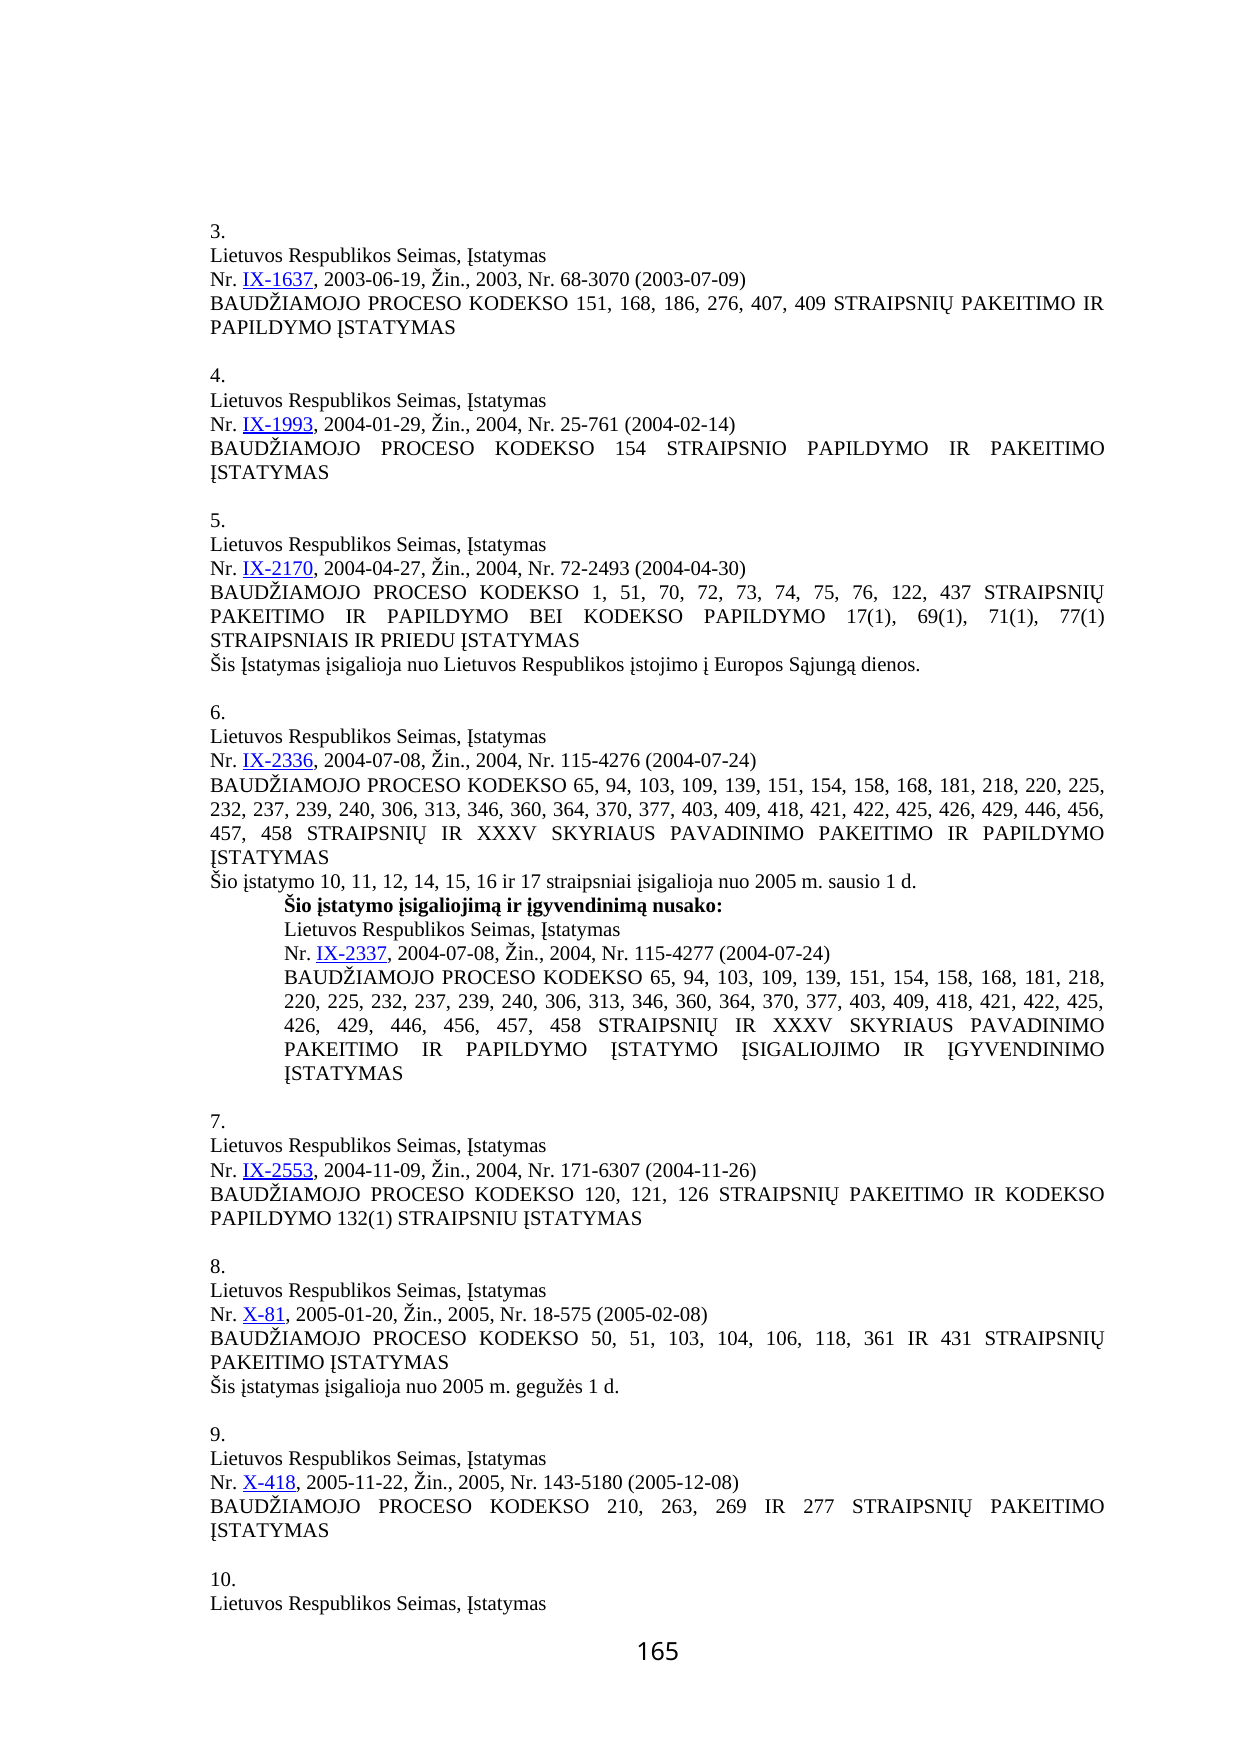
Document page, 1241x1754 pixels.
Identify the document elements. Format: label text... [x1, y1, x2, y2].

text Nr. IX-2337, 2004-07-08, Žin., 2004, Nr. 115-4277 (2004-07-24) [210, 941, 1106, 965]
text Lietuvos Respublikos Seimas, Įstatymas [210, 917, 1106, 941]
text Lietuvos Respublikos Seimas, Įstatymas [210, 1446, 1106, 1470]
text BAUDŽIAMOJO PROCESO KODEKSO 65, 94, 103, 109, 139, 151, 154, 158, 168, 181, 218, 220, 225, 232, 237, 239, 240, 306, 313, 346, 360, 364, 370, 377, 403, 409, 418, 421, 422, 425, 426, 429, 446, 456, 457, 458 STRAIPSNIŲ IR XXXV SKYRIAUS PAVADINIMO PAKEITIMO IR PAPILDYMO ĮSTATYMO ĮSIGALIOJIMO IR ĮGYVENDINIMO ĮSTATYMAS [284, 965, 1106, 1085]
text BAUDŽIAMOJO PROCESO KODEKSO 154 STRAIPSNIO PAPILDYMO IR PAKEITIMO ĮSTATYMAS [210, 436, 1106, 484]
text BAUDŽIAMOJO PROCESO KODEKSO 1, 51, 70, 72, 73, 74, 75, 76, 122, 437 STRAIPSNIŲ PAKEITIMO IR PAPILDYMO BEI KODEKSO PAPILDYMO 17(1), 69(1), 71(1), 77(1) STRAIPSNIAIS IR PRIEDU ĮSTATYMAS [210, 580, 1106, 652]
text 9. [210, 1422, 1106, 1446]
text Šis Įstatymas įsigalioja nuo Lietuvos Respublikos įstojimo į Europos Sąjungą dienos. [210, 652, 1106, 676]
text Nr. IX-1993, 2004-01-29, Žin., 2004, Nr. 25-761 (2004-02-14) [210, 412, 1106, 436]
text Šis įstatymas įsigalioja nuo 2005 m. gegužės 1 d. [210, 1374, 1106, 1398]
text Lietuvos Respublikos Seimas, Įstatymas [210, 532, 1106, 556]
text Nr. IX-2336, 2004-07-08, Žin., 2004, Nr. 115-4276 (2004-07-24) [210, 748, 1106, 772]
text 7. [210, 1109, 1106, 1133]
text Lietuvos Respublikos Seimas, Įstatymas [210, 1591, 1106, 1615]
text BAUDŽIAMOJO PROCESO KODEKSO 65, 94, 103, 109, 139, 151, 154, 158, 168, 181, 218, 220, 225, 232, 237, 239, 240, 306, 313, 346, 360, 364, 370, 377, 403, 409, 418, 421, 422, 425, 426, 429, 446, 456, 457, 458 STRAIPSNIŲ IR XXXV SKYRIAUS PAVADINIMO PAKEITIMO IR PAPILDYMO ĮSTATYMAS [210, 772, 1106, 869]
text Lietuvos Respublikos Seimas, Įstatymas [210, 387, 1106, 412]
text Nr. X-418, 2005-11-22, Žin., 2005, Nr. 143-5180 (2005-12-08) [210, 1470, 1106, 1494]
text 8. [210, 1254, 1106, 1278]
text BAUDŽIAMOJO PROCESO KODEKSO 50, 51, 103, 104, 106, 118, 361 IR 431 STRAIPSNIŲ PAKEITIMO ĮSTATYMAS [210, 1326, 1106, 1374]
text Lietuvos Respublikos Seimas, Įstatymas [210, 1133, 1106, 1157]
text Lietuvos Respublikos Seimas, Įstatymas [210, 243, 1106, 267]
text 5. [210, 508, 1106, 532]
text BAUDŽIAMOJO PROCESO KODEKSO 151, 168, 186, 276, 407, 409 STRAIPSNIŲ PAKEITIMO IR PAPILDYMO ĮSTATYMAS [210, 291, 1106, 339]
text Nr. IX-2553, 2004-11-09, Žin., 2004, Nr. 171-6307 (2004-11-26) [210, 1157, 1106, 1182]
text 3. [210, 219, 1106, 243]
text Lietuvos Respublikos Seimas, Įstatymas [210, 1278, 1106, 1302]
text BAUDŽIAMOJO PROCESO KODEKSO 210, 263, 269 IR 277 STRAIPSNIŲ PAKEITIMO ĮSTATYMAS [210, 1494, 1106, 1542]
text 4. [210, 363, 1106, 387]
text Šio įstatymo 10, 11, 12, 14, 15, 16 ir 17 straipsniai įsigalioja nuo 2005 m. sausio 1 d. [210, 869, 1106, 893]
text Lietuvos Respublikos Seimas, Įstatymas [210, 724, 1106, 748]
text 10. [210, 1567, 1106, 1591]
text Šio įstatymo įsigaliojimą ir įgyvendinimą nusako: [210, 893, 1106, 917]
text 6. [210, 700, 1106, 724]
text Nr. IX-1637, 2003-06-19, Žin., 2003, Nr. 68-3070 (2003-07-09) [210, 267, 1106, 291]
text BAUDŽIAMOJO PROCESO KODEKSO 120, 121, 126 STRAIPSNIŲ PAKEITIMO IR KODEKSO PAPILDYMO 132(1) STRAIPSNIU ĮSTATYMAS [210, 1182, 1106, 1230]
text Nr. X-81, 2005-01-20, Žin., 2005, Nr. 18-575 (2005-02-08) [210, 1302, 1106, 1326]
text Nr. IX-2170, 2004-04-27, Žin., 2004, Nr. 72-2493 (2004-04-30) [210, 556, 1106, 580]
